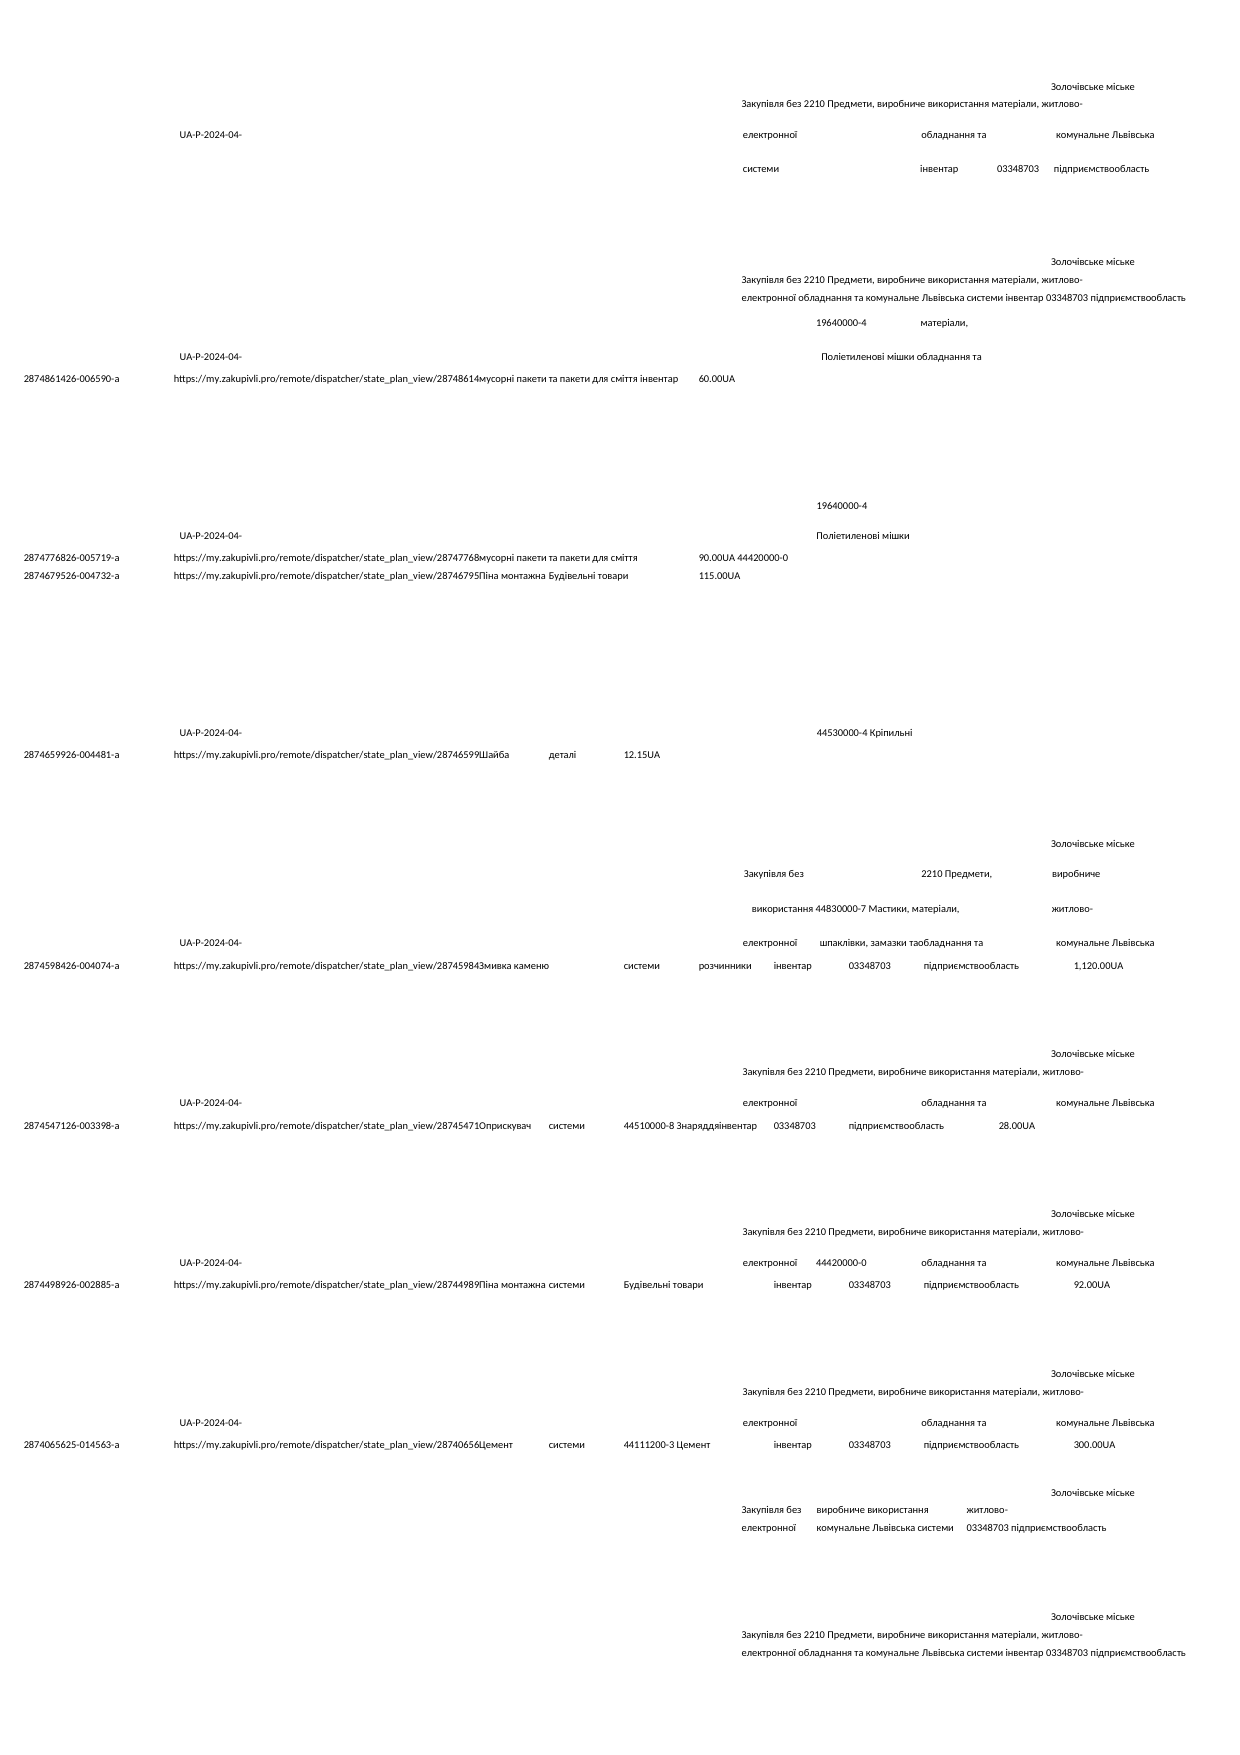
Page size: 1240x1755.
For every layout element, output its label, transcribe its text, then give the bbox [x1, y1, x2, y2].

text Закупівля без 2210 Предмети, виробниче [23, 855, 1239, 883]
text Золочівське міське [1051, 1048, 1137, 1061]
list 2874065625-014563-a https://my.zakupivli.pro/remote/dispatcher/state_plan_view/28740656Цемент системи 44111200-3 Цемент інвентар 03348703 підприємствообласть 300.00UA [0, 1439, 1239, 1451]
list 2874861426-006590-a https://my.zakupivli.pro/remote/dispatcher/state_plan_view/28748614мусорні пакети та пакети для сміття інвентар 60.00UA [0, 373, 1239, 385]
text Закупівля без 2210 Предмети, виробниче використання матеріали, житлово- [742, 1386, 1166, 1398]
list 2874598426-004074-a https://my.zakupivli.pro/remote/dispatcher/state_plan_view/28745984Змивка каменю системи розчинники інвентар 03348703 підприємствообласть 1,120.00UA [0, 959, 1239, 972]
text UA-P-2024-04- 44530000-4 Кріпильні [23, 714, 1239, 742]
text Закупівля без 2210 Предмети, виробниче використання матеріали, житлово- [742, 1066, 1166, 1078]
list 2874776826-005719-a https://my.zakupivli.pro/remote/dispatcher/state_plan_view/28747768мусорні пакети та пакети для сміття 90.00UA 44420000-0 [0, 551, 1239, 564]
list 2874498926-002885-a https://my.zakupivli.pro/remote/dispatcher/state_plan_view/28744989Піна монтажна системи Будівельні товари інвентар 03348703 підприємствообласть 92.00UA [0, 1279, 1239, 1292]
text використання 44830000-7 Мастики, матеріали, житлово- [23, 890, 1239, 918]
text UA-P-2024-04- Поліетиленові мішки [23, 517, 1239, 545]
text Закупівля без 2210 Предмети, виробниче використання матеріали, житлово- [742, 1226, 1166, 1238]
text 19640000-4 матеріали, [23, 304, 1239, 332]
list 2874679526-004732-a https://my.zakupivli.pro/remote/dispatcher/state_plan_view/28746795Піна монтажна Будівельні товари 115.00UA [0, 569, 1239, 582]
text UA-P-2024-04- електронної шпаклівки, замазки таобладнання та комунальне Львівська [23, 924, 1239, 952]
text Золочівське міське [1051, 837, 1137, 850]
list 2874659926-004481-a https://my.zakupivli.pro/remote/dispatcher/state_plan_view/28746599Шайба деталі 12.15UA [0, 748, 1239, 761]
text UA-P-2024-04- електронної обладнання та комунальне Львівська [23, 1404, 1239, 1432]
text UA-P-2024-04- електронної 44420000-0 обладнання та комунальне Львівська [23, 1244, 1239, 1272]
list 2874547126-003398-a https://my.zakupivli.pro/remote/dispatcher/state_plan_view/28745471Оприскувач системи 44510000-8 Знаряддяінвентар 03348703 підприємствообласть 28.00UA [0, 1119, 1239, 1132]
text Золочівське міське [1051, 1208, 1137, 1220]
text 19640000-4 [555, 499, 1128, 512]
text UA-P-2024-04- Поліетиленові мішки обладнання та [23, 338, 1239, 366]
text Золочівське міське [1051, 1368, 1137, 1380]
text UA-P-2024-04- електронної обладнання та комунальне Львівська [23, 1084, 1239, 1112]
